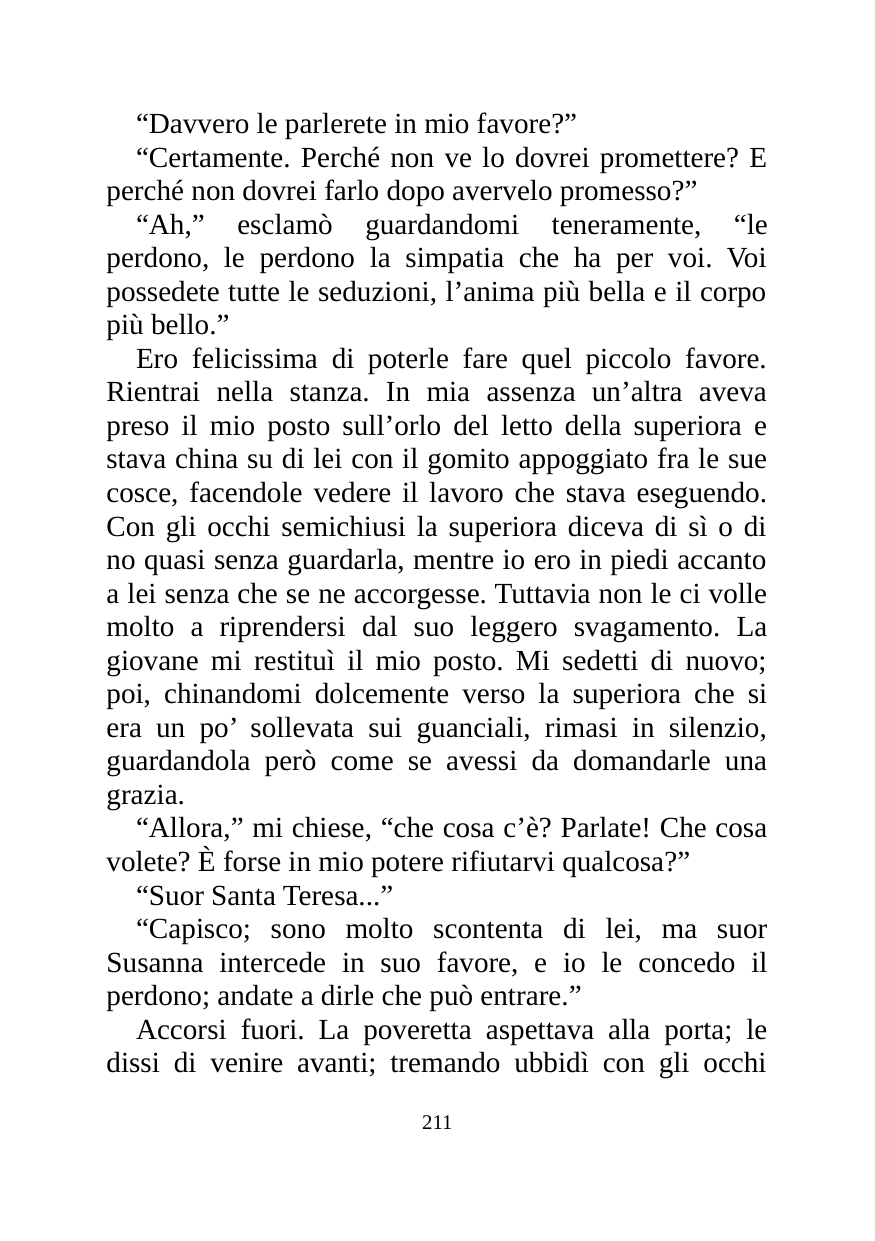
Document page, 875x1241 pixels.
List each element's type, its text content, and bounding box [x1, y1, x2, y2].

text “Allora,” mi chiese, “che cosa c’è? Parlate! Che cosa volete? È forse in mio potere rifiutarvi qualcosa?” [106, 811, 768, 878]
text Accorsi fuori. La poveretta aspettava alla porta; le dissi di venire avanti; tremando ubbidì con gli occhi [106, 1012, 768, 1079]
text “Davvero le parlerete in mio favore?” [106, 106, 768, 140]
text “Ah,” esclamò guardandomi teneramente, “le perdono, le perdono la simpatia che ha per voi. Voi possedete tutte le seduzioni, l’anima più bella e il corpo più bello.” [106, 207, 768, 341]
text “Capisco; sono molto scontenta di lei, ma suor Susanna intercede in suo favore, e io le concedo il perdono; andate a dirle che può entrare.” [106, 911, 768, 1012]
text “Suor Santa Teresa...” [106, 878, 768, 911]
text Ero felicissima di poterle fare quel piccolo favore. Rientrai nella stanza. In mia assenza un’altra aveva preso il mio posto sull’orlo del letto della superiora e stava china su di lei con il gomito appoggiato fra le sue cosce, facendole vedere il lavoro che stava eseguendo. Con gli occhi semichiusi la superiora diceva di sì o di no quasi senza guardarla, mentre io ero in piedi accanto a lei senza che se ne accorgesse. Tuttavia non le ci volle molto a riprendersi dal suo leggero svagamento. La giovane mi restituì il mio posto. Mi sedetti di nuovo; poi, chinandomi dolcemente verso la superiora che si era un po’ sollevata sui guanciali, rimasi in silenzio, guardandola però come se avessi da domandarle una grazia. [106, 341, 768, 811]
text “Certamente. Perché non ve lo dovrei promettere? E perché non dovrei farlo dopo avervelo promesso?” [106, 140, 768, 207]
